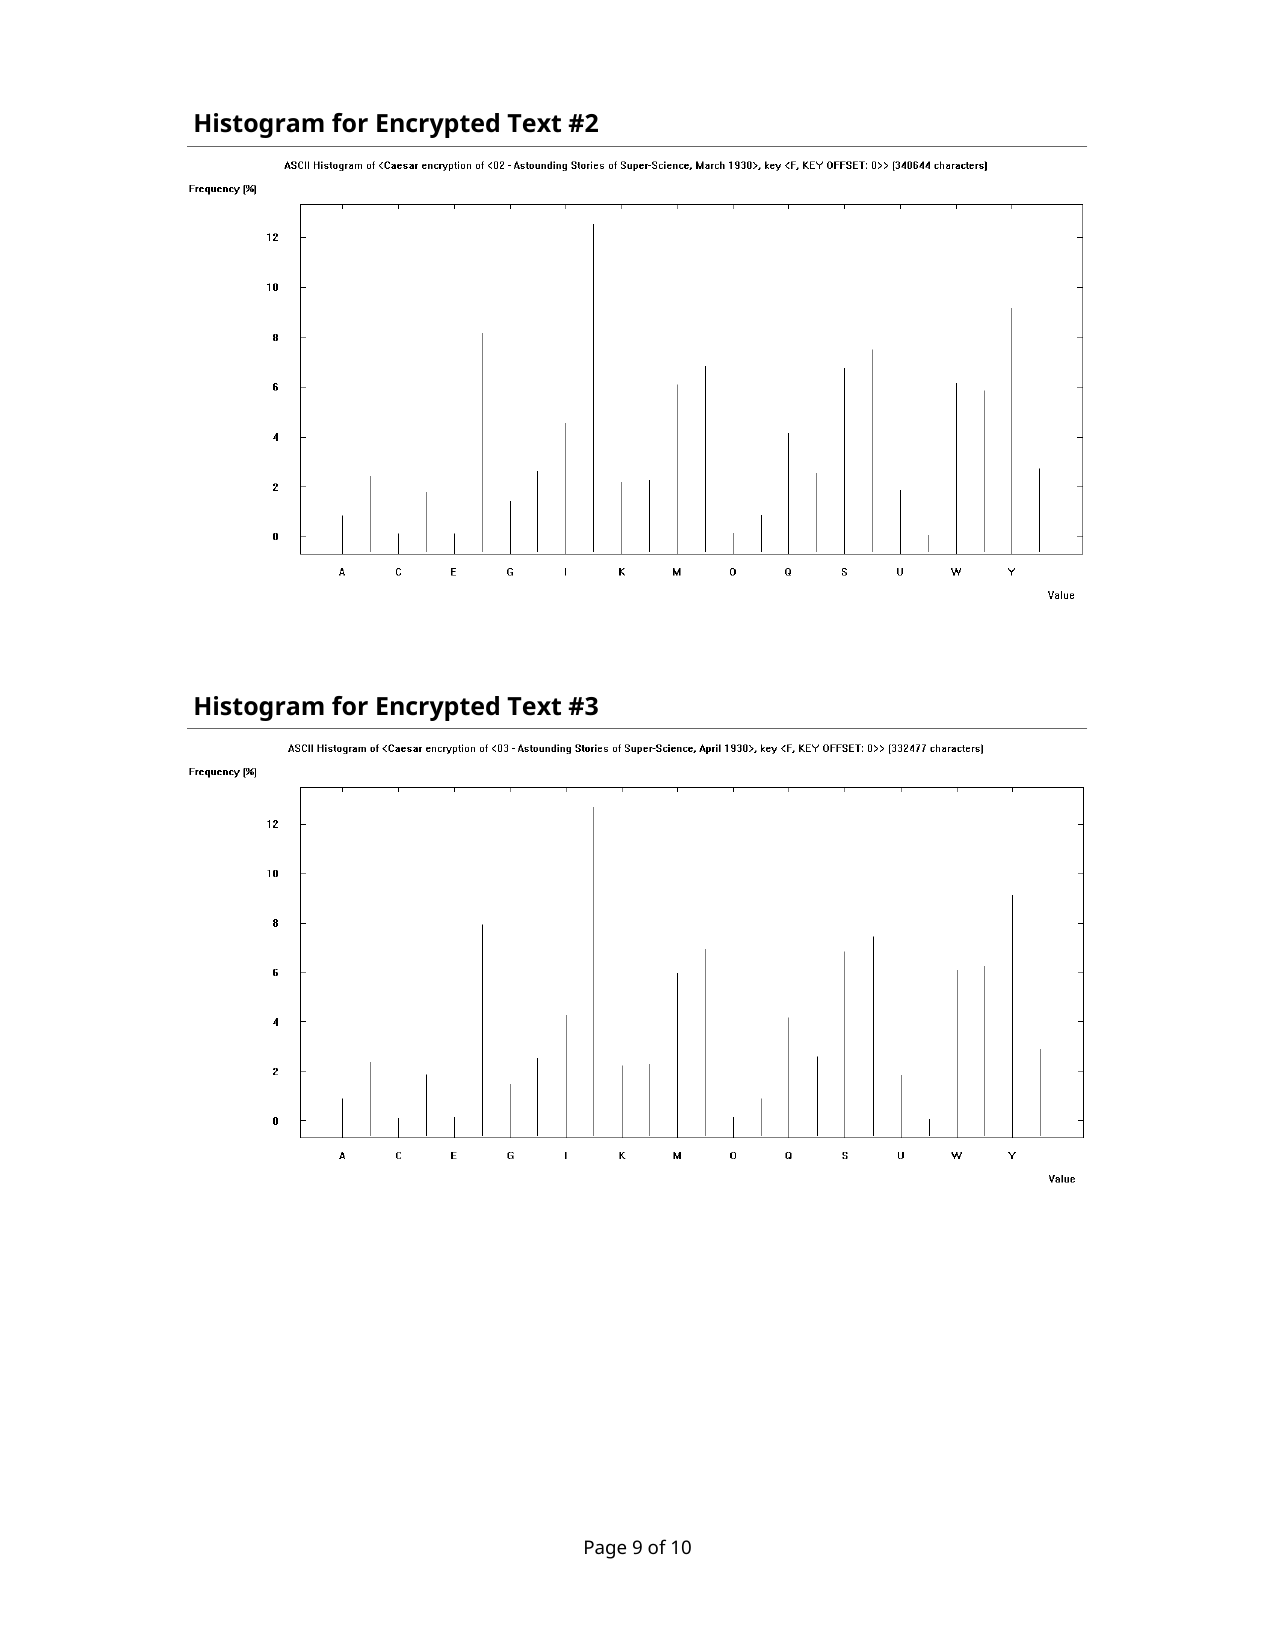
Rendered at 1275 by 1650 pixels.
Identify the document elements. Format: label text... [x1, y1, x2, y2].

picture [187, 159, 1088, 602]
picture [187, 742, 1088, 1186]
subtitle Histogram for Encrypted Text #3 [187, 683, 1087, 728]
subtitle Histogram for Encrypted Text #2 [187, 100, 1087, 146]
